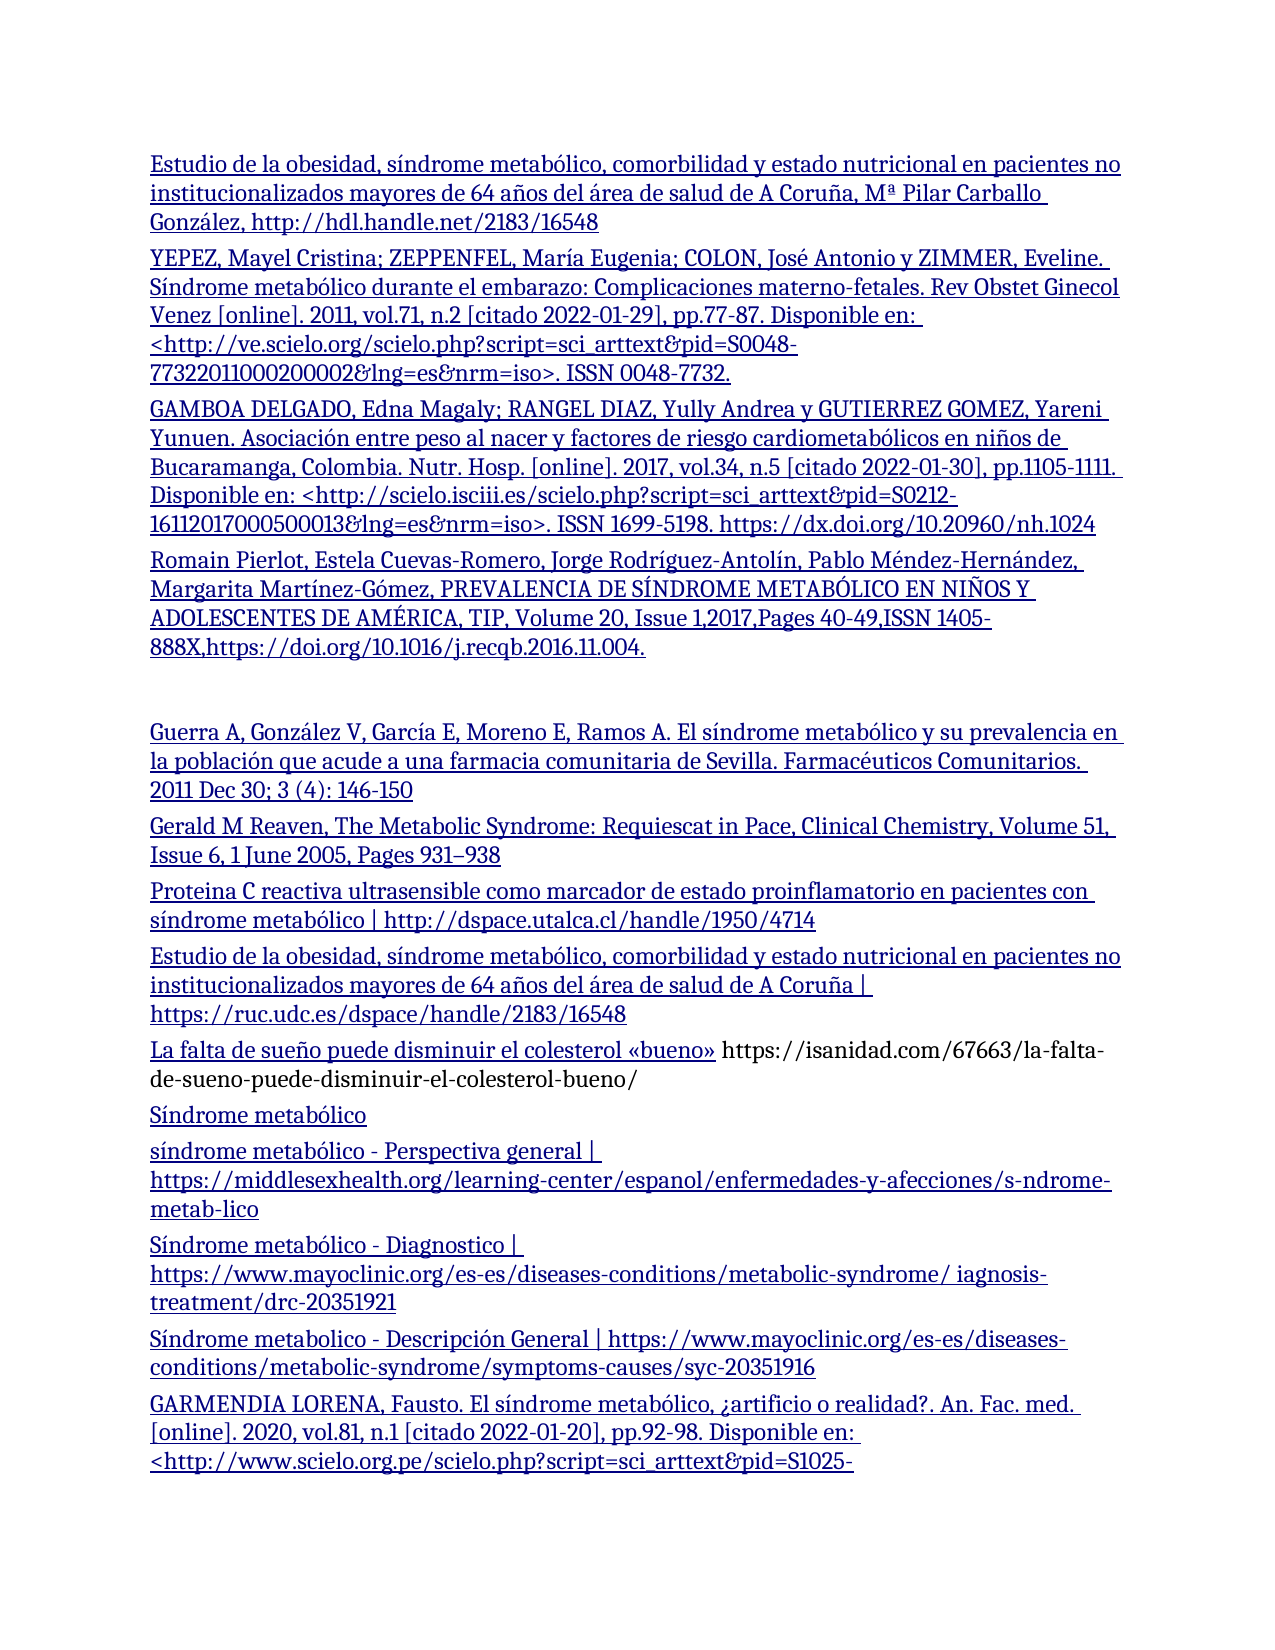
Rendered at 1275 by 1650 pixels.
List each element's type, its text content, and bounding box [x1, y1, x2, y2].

text Síndrome metabólico - Diagnostico | https://www.mayoclinic.org/es-es/diseases-conditions/metabolic-syndrome/ iagnosis-treatment/drc-20351921 [150, 1231, 1125, 1317]
text Proteina C reactiva ultrasensible como marcador de estado proinflamatorio en pacientes con síndrome metabólico | http://dspace.utalca.cl/handle/1950/4714 [150, 877, 1125, 934]
text Síndrome metabólico [150, 1101, 1125, 1129]
text GARMENDIA LORENA, Fausto. El síndrome metabólico, ¿artificio o realidad?. An. Fac. med. [online]. 2020, vol.81, n.1 [citado 2022-01-20], pp.92-98. Disponible en: <http://www.scielo.org.pe/scielo.php?script=sci_arttext&pid=S1025- [150, 1389, 1125, 1476]
text Síndrome metabolico - Descripción General | https://www.mayoclinic.org/es-es/diseases-conditions/metabolic-syndrome/symptoms-causes/syc-20351916 [150, 1324, 1125, 1382]
text Romain Pierlot, Estela Cuevas-Romero, Jorge Rodríguez-Antolín, Pablo Méndez-Hernández, Margarita Martínez-Gómez, PREVALENCIA DE SÍNDROME METABÓLICO EN NIÑOS Y ADOLESCENTES DE AMÉRICA, TIP, Volume 20, Issue 1,2017,Pages 40-49,ISSN 1405-888X,https://doi.org/10.1016/j.recqb.2016.11.004. [150, 546, 1125, 661]
text Guerra A, González V, García E, Moreno E, Ramos A. El síndrome metabólico y su prevalencia en la población que acude a una farmacia comunitaria de Sevilla. Farmacéuticos Comunitarios. 2011 Dec 30; 3 (4): 146-150 [150, 718, 1125, 804]
text Estudio de la obesidad, síndrome metabólico, comorbilidad y estado nutricional en pacientes no institucionalizados mayores de 64 años del área de salud de A Coruña, Mª Pilar Carballo González, http://hdl.handle.net/2183/16548 [150, 150, 1125, 236]
text YEPEZ, Mayel Cristina; ZEPPENFEL, María Eugenia; COLON, José Antonio y ZIMMER, Eveline. Síndrome metabólico durante el embarazo: Complicaciones materno-fetales. Rev Obstet Ginecol Venez [online]. 2011, vol.71, n.2 [citado 2022-01-29], pp.77-87. Disponible en: <http://ve.scielo.org/scielo.php?script=sci_arttext&pid=S0048-77322011000200002&lng=es&nrm=iso>. ISSN 0048-7732. [150, 244, 1125, 387]
text Estudio de la obesidad, síndrome metabólico, comorbilidad y estado nutricional en pacientes no institucionalizados mayores de 64 años del área de salud de A Coruña | https://ruc.udc.es/dspace/handle/2183/16548 [150, 942, 1125, 1028]
text GAMBOA DELGADO, Edna Magaly; RANGEL DIAZ, Yully Andrea y GUTIERREZ GOMEZ, Yareni Yunuen. Asociación entre peso al nacer y factores de riesgo cardiometabólicos en niños de Bucaramanga, Colombia. Nutr. Hosp. [online]. 2017, vol.34, n.5 [citado 2022-01-30], pp.1105-1111. Disponible en: <http://scielo.isciii.es/scielo.php?script=sci_arttext&pid=S0212-16112017000500013&lng=es&nrm=iso>. ISSN 1699-5198. https://dx.doi.org/10.20960/nh.1024 [150, 395, 1125, 539]
text La falta de sueño puede disminuir el colesterol «bueno» https://isanidad.com/67663/la-falta-de-sueno-puede-disminuir-el-colesterol-bueno/ [150, 1036, 1125, 1093]
text síndrome metabólico - Perspectiva general | https://middlesexhealth.org/learning-center/espanol/enfermedades-y-afecciones/s-ndrome-metab-lico [150, 1137, 1125, 1223]
text Gerald M Reaven, The Metabolic Syndrome: Requiescat in Pace, Clinical Chemistry, Volume 51, Issue 6, 1 June 2005, Pages 931–938 [150, 812, 1125, 869]
